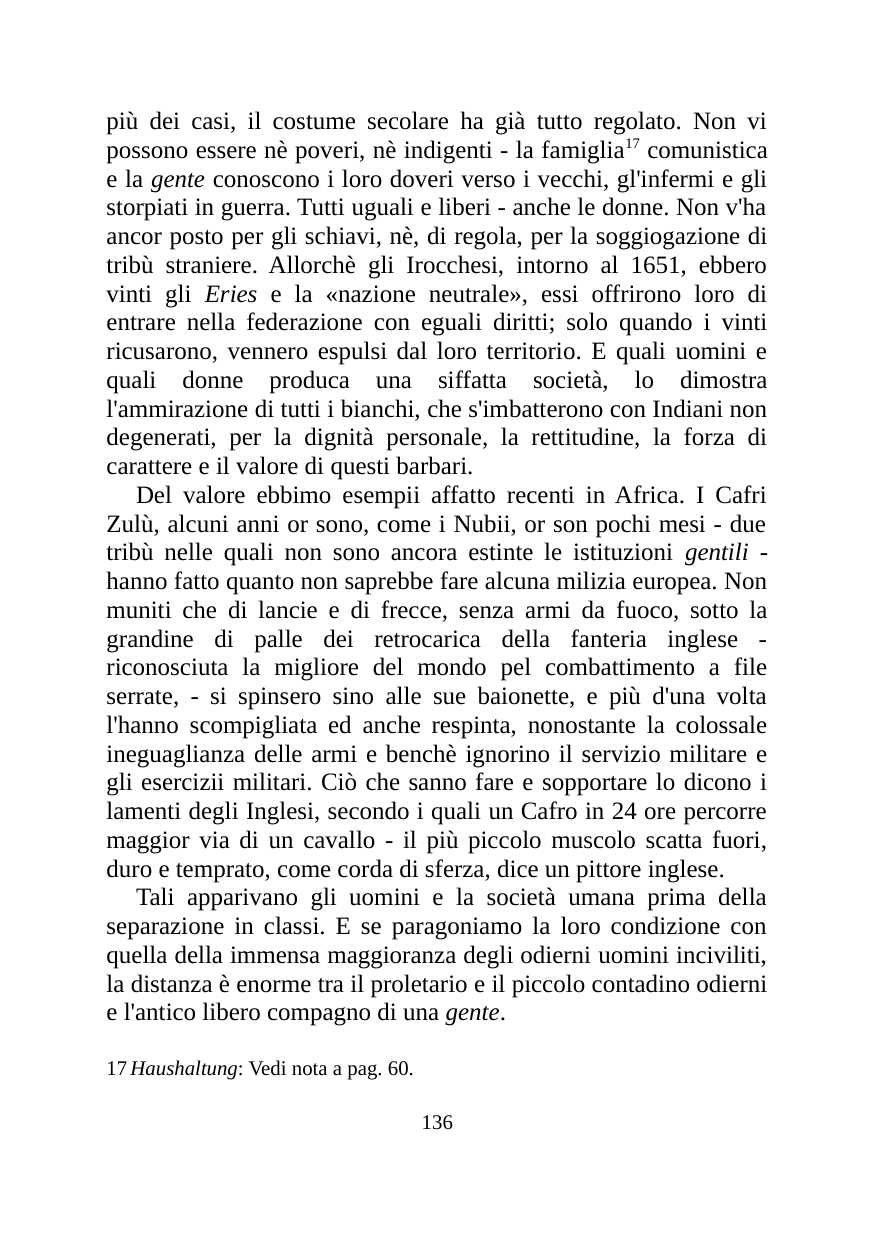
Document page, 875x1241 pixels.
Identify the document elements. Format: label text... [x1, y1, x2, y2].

text Haushaltung: Vedi nota a pag. 60. [106, 1056, 768, 1080]
text più dei casi, il costume secolare ha già tutto regolato. Non vi possono essere nè poveri, nè indigenti - la famiglia comunistica e la gente conoscono i loro doveri verso i vecchi, gl'infermi e gli storpiati in guerra. Tutti uguali e liberi - anche le donne. Non v'ha ancor posto per gli schiavi, nè, di regola, per la soggiogazione di tribù straniere. Allorchè gli Irocchesi, intorno al 1651, ebbero vinti gli Eries e la «nazione neutrale», essi offrirono loro di entrare nella federazione con eguali diritti; solo quando i vinti ricusarono, vennero espulsi dal loro territorio. E quali uomini e quali donne produca una siffatta società, lo dimostra l'ammirazione di tutti i bianchi, che s'imbatterono con Indiani non degenerati, per la dignità personale, la rettitudine, la forza di carattere e il valore di questi barbari. [106, 106, 768, 480]
text Del valore ebbimo esempii affatto recenti in Africa. I Cafri Zulù, alcuni anni or sono, come i Nubii, or son pochi mesi - due tribù nelle quali non sono ancora estinte le istituzioni gentili - hanno fatto quanto non saprebbe fare alcuna milizia europea. Non muniti che di lancie e di frecce, senza armi da fuoco, sotto la grandine di palle dei retrocarica della fanteria inglese - riconosciuta la migliore del mondo pel combattimento a file serrate, - si spinsero sino alle sue baionette, e più d'una volta l'hanno scompigliata ed anche respinta, nonostante la colossale ineguaglianza delle armi e benchè ignorino il servizio militare e gli esercizii militari. Ciò che sanno fare e sopportare lo dicono i lamenti degli Inglesi, secondo i quali un Cafro in 24 ore percorre maggior via di un cavallo - il più piccolo muscolo scatta fuori, duro e temprato, come corda di sferza, dice un pittore inglese. [106, 480, 768, 882]
text Tali apparivano gli uomini e la società umana prima della separazione in classi. E se paragoniamo la loro condizione con quella della immensa maggioranza degli odierni uomini inciviliti, la distanza è enorme tra il proletario e il piccolo contadino odierni e l'antico libero compagno di una gente. [106, 882, 768, 1026]
